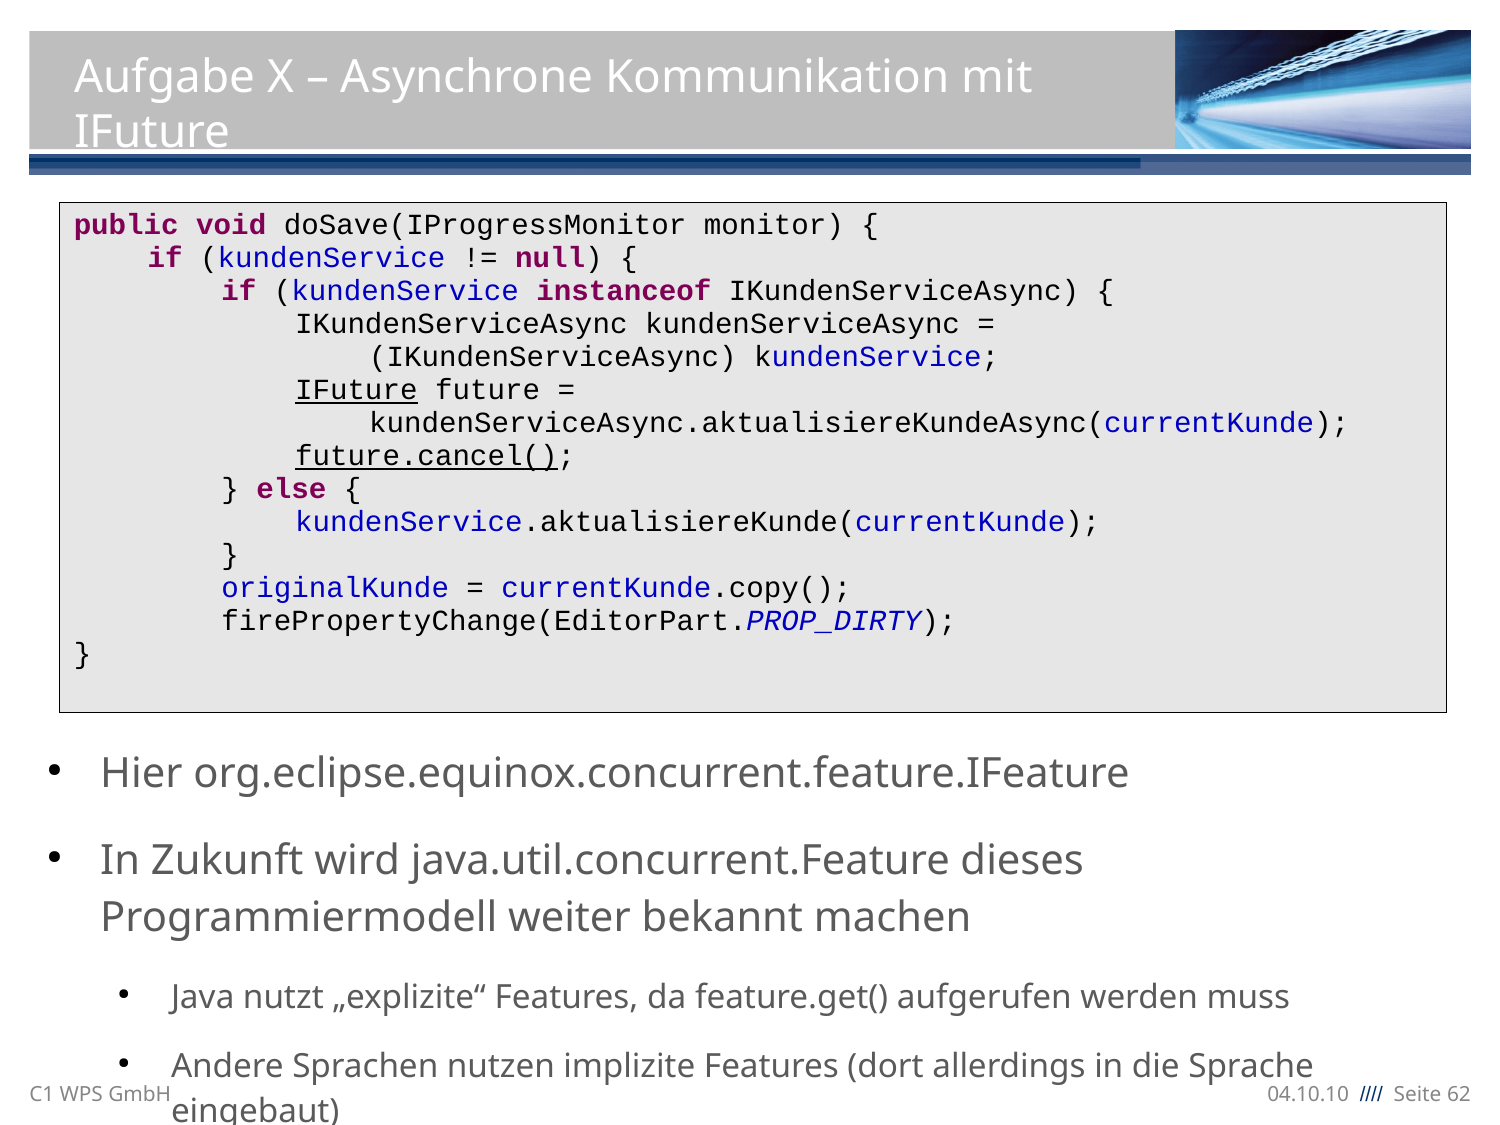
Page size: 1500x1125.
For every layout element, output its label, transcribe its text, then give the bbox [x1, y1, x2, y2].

title Aufgabe X – Asynchrone Kommunikation mit IFuture [29, 31, 1176, 137]
picture [1175, 30, 1471, 137]
list Hier org.eclipse.equinox.concurrent.feature.IFeature In Zukunft wird java.util.concurrent.Feature dieses Programmiermodell weiter bekannt machen Java nutzt „explizite“ Features, da feature.get() aufgerufen werden muss Andere Sprachen nutzen implizite Features (dort allerdings in die Sprache eingebaut) Vgl. doesNotUnderstand in Smalltalk [29, 137, 1471, 1091]
